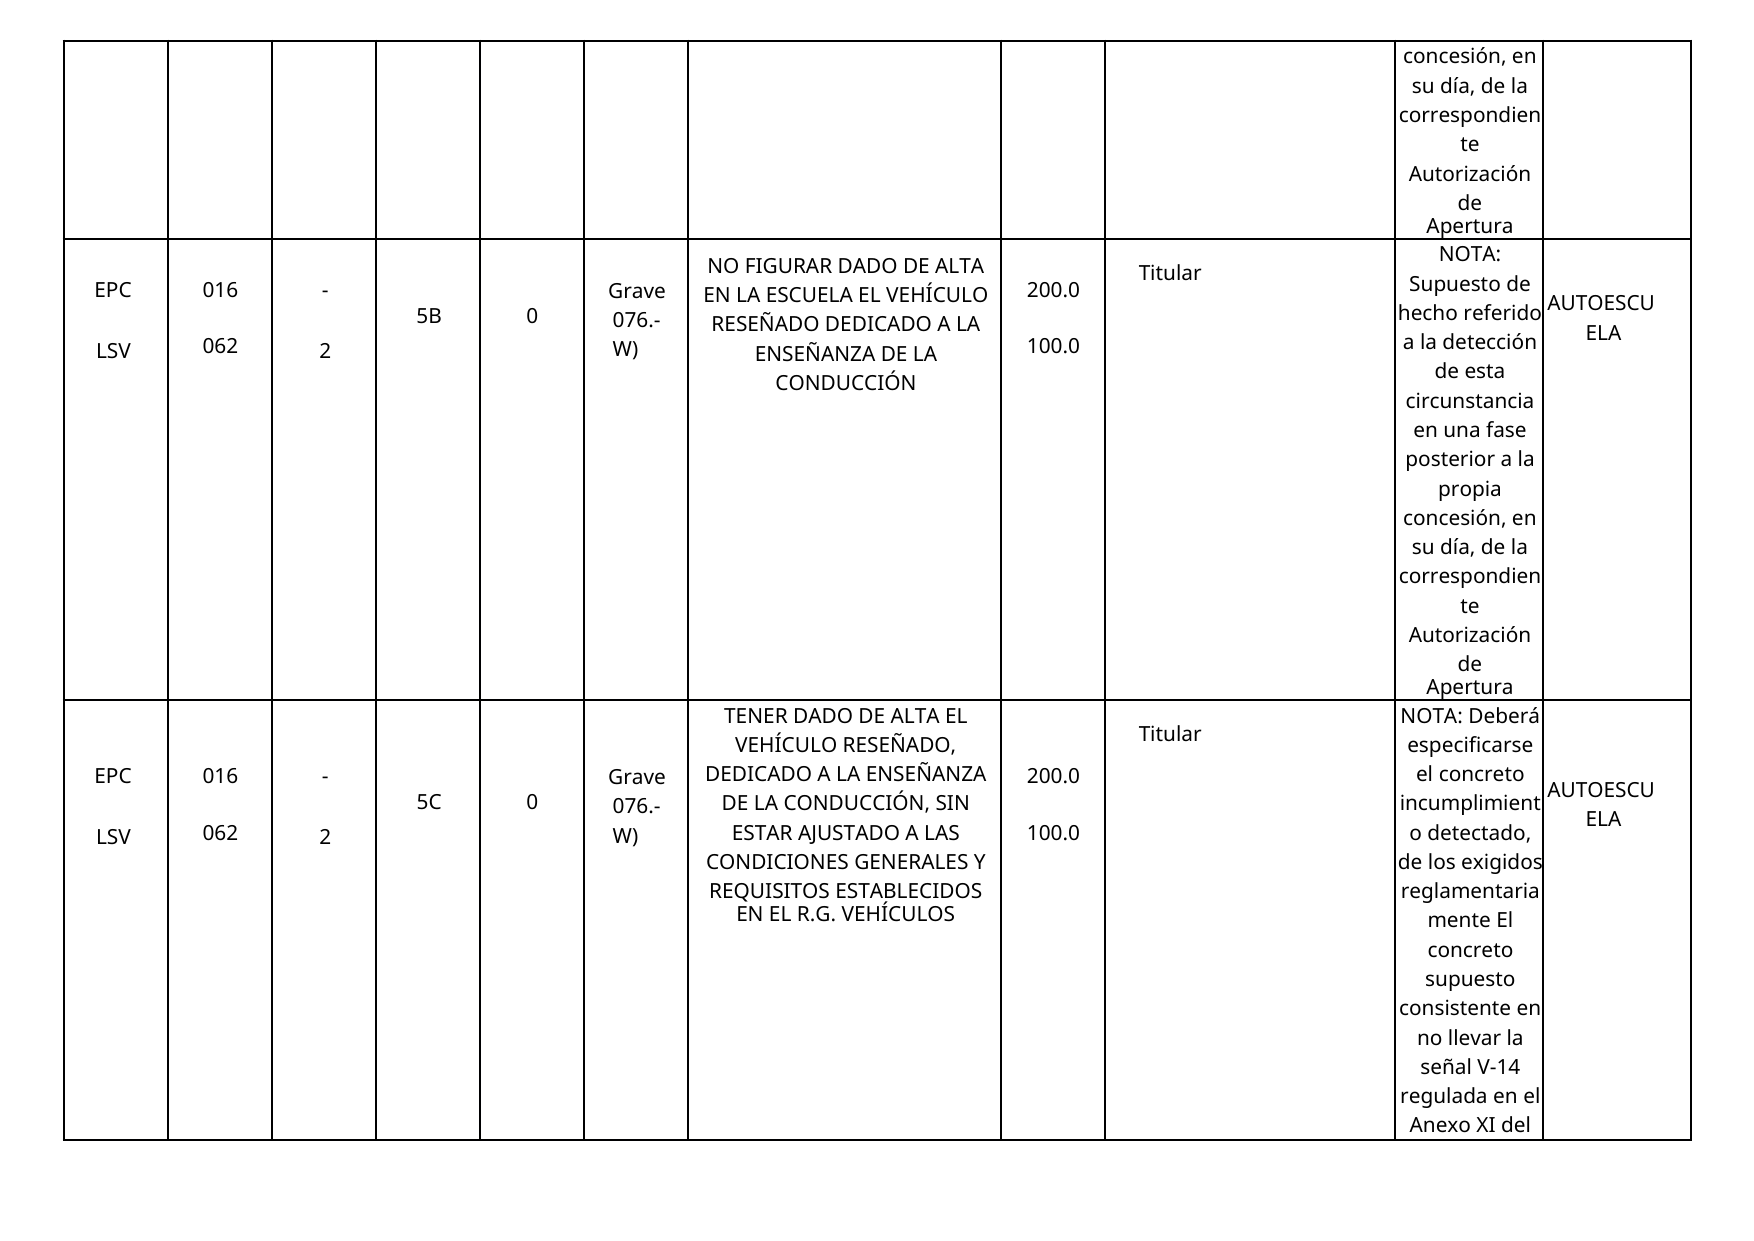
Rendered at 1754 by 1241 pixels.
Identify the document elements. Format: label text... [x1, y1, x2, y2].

table_header [65, 42, 167, 237]
table_cell NOTA: Deberá especificarse el concreto incumplimiento detectado, de los exigidos reglamentariamente El concreto supuesto consistente en no llevar la señal V-14 regulada en el Anexo XI del [1396, 701, 1542, 1139]
table_cell Grave 076.- W) [585, 240, 687, 699]
table_cell AUTOESCU ELA [1544, 240, 1690, 699]
table_cell NO FIGURAR DADO DE ALTA EN LA ESCUELA EL VEHÍCULO RESEÑADO DEDICADO A LA ENSEÑANZA DE LA CONDUCCIÓN [689, 240, 1000, 699]
table_cell - 2 [273, 240, 375, 699]
table_header [1002, 42, 1104, 237]
table_header concesión, en su día, de la correspondiente Autorización de Apertura [1396, 42, 1542, 237]
table_cell Grave 076.- W) [585, 701, 687, 1139]
table_cell 016 062 [169, 240, 271, 699]
table_cell 5C [377, 701, 479, 1139]
table_header [689, 42, 1000, 237]
table_cell - 2 [273, 701, 375, 1139]
table_header [481, 42, 583, 237]
table_cell NOTA: Supuesto de hecho referido a la detección de esta circunstancia en una fase posterior a la propia concesión, en su día, de la correspondiente Autorización de Apertura [1396, 240, 1542, 699]
table_cell 200.0 100.0 [1002, 240, 1104, 699]
table_cell EPC LSV [65, 240, 167, 699]
table_cell Titular [1106, 240, 1394, 699]
table_header [1106, 42, 1394, 237]
table_cell EPC LSV [65, 701, 167, 1139]
table_header [1544, 42, 1690, 237]
table_header [585, 42, 687, 237]
table_cell Titular [1106, 701, 1394, 1139]
table_header [169, 42, 271, 237]
table_cell 5B [377, 240, 479, 699]
table_cell 0 [481, 240, 583, 699]
table_cell 0 [481, 701, 583, 1139]
table_cell TENER DADO DE ALTA EL VEHÍCULO RESEÑADO, DEDICADO A LA ENSEÑANZA DE LA CONDUCCIÓN, SIN ESTAR AJUSTADO A LAS CONDICIONES GENERALES Y REQUISITOS ESTABLECIDOS EN EL R.G. VEHÍCULOS [689, 701, 1000, 1139]
table_cell 200.0 100.0 [1002, 701, 1104, 1139]
table_cell AUTOESCU ELA [1544, 701, 1690, 1139]
table_header [377, 42, 479, 237]
table_cell 016 062 [169, 701, 271, 1139]
table_header [273, 42, 375, 237]
